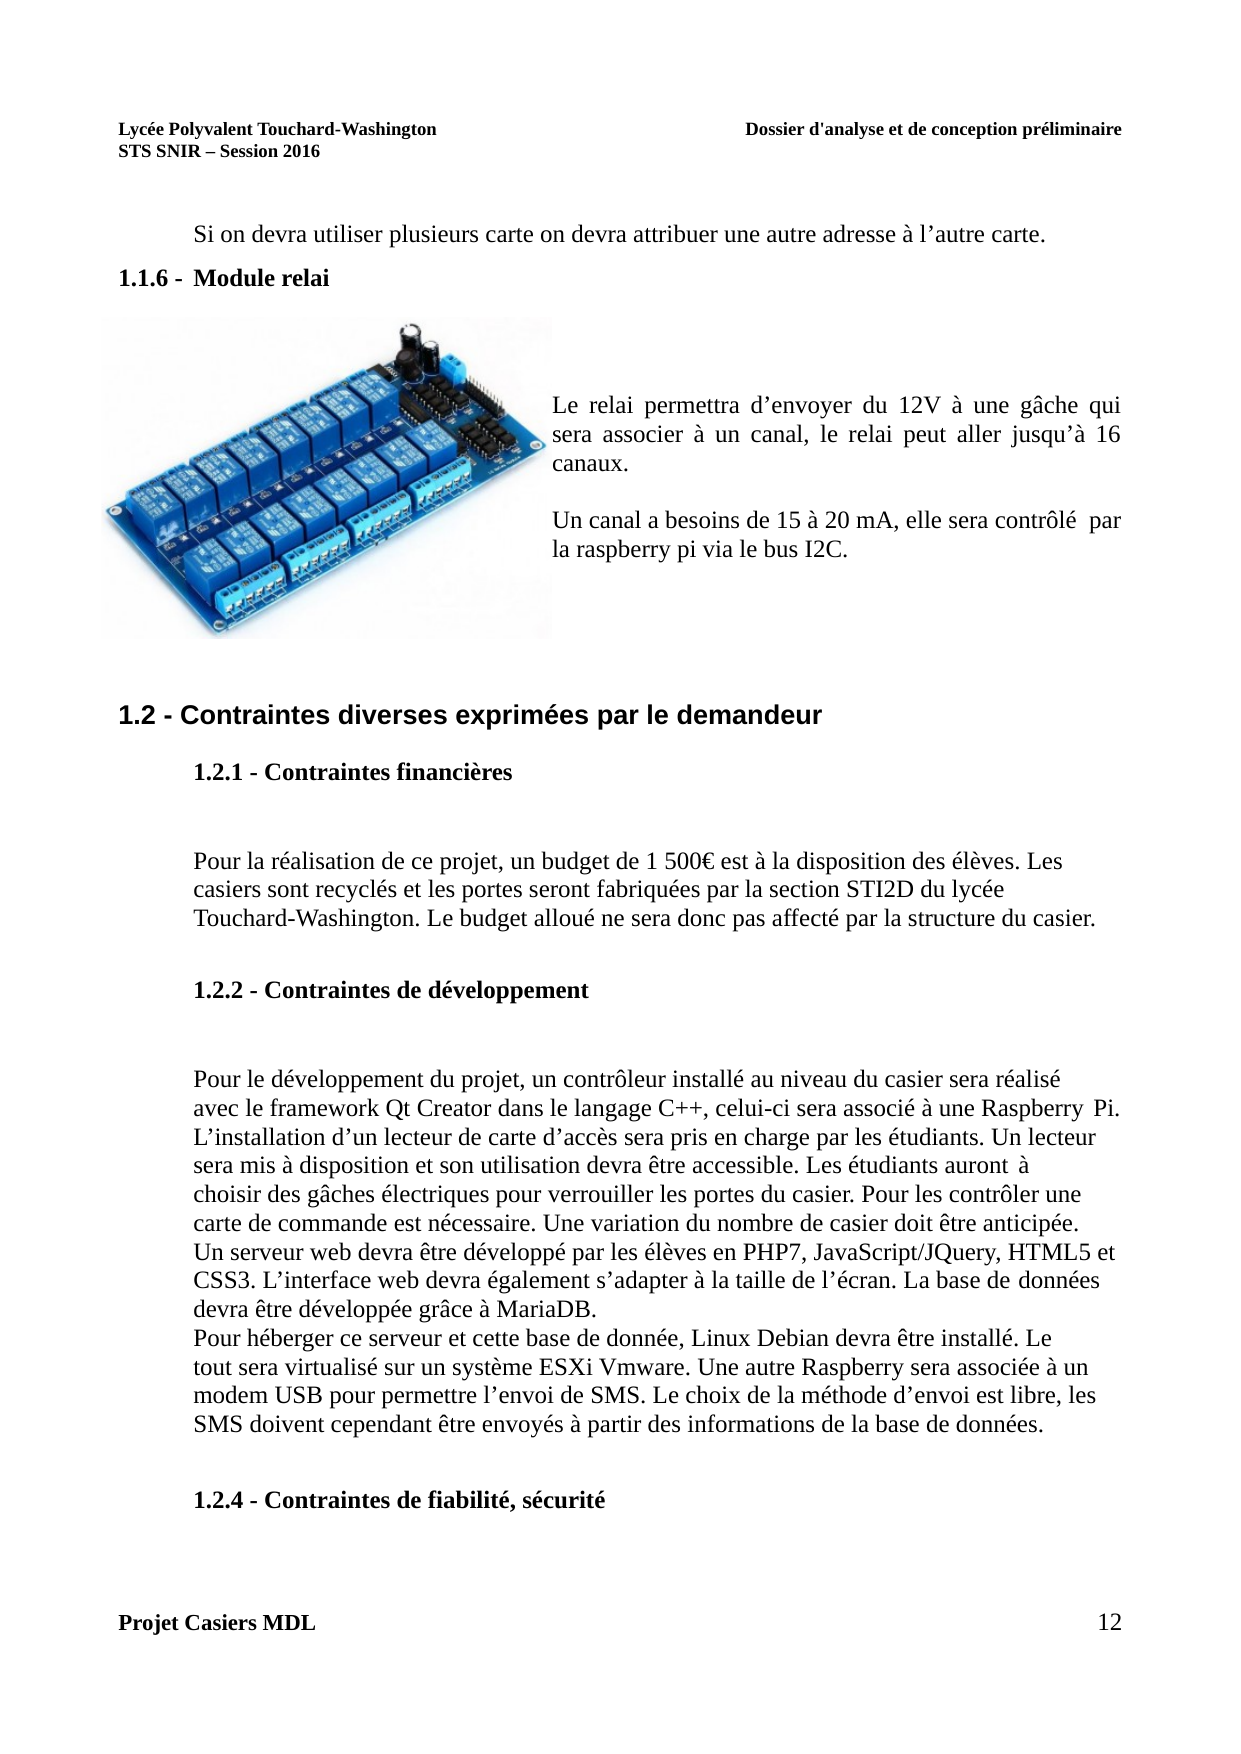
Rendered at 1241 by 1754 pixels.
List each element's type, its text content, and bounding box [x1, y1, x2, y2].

text sera mis à disposition et son utilisation devra être accessible. Les étudiants auront à choisir des gâches électriques pour verrouiller les portes du casier. Pour les contrôler une carte de commande est nécessaire. Une variation du nombre de casier doit être anticipée. [118, 1151, 1122, 1237]
subtitle 1.2.2 - Contraintes de développement [118, 975, 1122, 1004]
text Un canal a besoins de 15 à 20 mA, elle sera contrôlé par la raspberry pi via le bus I2C. [552, 505, 1122, 563]
picture [101, 317, 552, 639]
text Si on devra utiliser plusieurs carte on devra attribuer une autre adresse à l’autre carte. [118, 219, 1122, 248]
text Pour héberger ce serveur et cette base de donnée, Linux Debian devra être installé. Le tout sera virtualisé sur un système ESXi Vmware. Une autre Raspberry sera associée à un modem USB pour permettre l’envoi de SMS. Le choix de la méthode d’envoi est libre, les SMS doivent cependant être envoyés à partir des informations de la base de données. [118, 1323, 1122, 1438]
text Pour le développement du projet, un contrôleur installé au niveau du casier sera réalisé avec le framework Qt Creator dans le langage C++, celui-ci sera associé à une Raspberry Pi. L’installation d’un lecteur de carte d’accès sera pris en charge par les étudiants. Un lecteur [118, 1064, 1122, 1151]
text Touchard-Washington. Le budget alloué ne sera donc pas affecté par la structure du casier. [118, 903, 1122, 932]
text casiers sont recyclés et les portes seront fabriquées par la section STI2D du lycée [118, 874, 1122, 903]
text Un serveur web devra être développé par les élèves en PHP7, JavaScript/JQuery, HTML5 et CSS3. L’interface web devra également s’adapter à la taille de l’écran. La base de données devra être développée grâce à MariaDB. [118, 1237, 1122, 1323]
subtitle 1.2.1 - Contraintes financières [118, 757, 1122, 786]
text Pour la réalisation de ce projet, un budget de 1 500€ est à la disposition des élèves. Les [118, 846, 1122, 874]
subtitle 1.1.6 - Module relai [118, 263, 1122, 292]
subtitle 1.2 - Contraintes diverses exprimées par le demandeur [118, 699, 1122, 730]
text Le relai permettra d’envoyer du 12V à une gâche qui sera associer à un canal, le relai peut aller jusqu’à 16 canaux. [552, 390, 1122, 477]
subtitle 1.2.4 - Contraintes de fiabilité, sécurité [118, 1481, 1122, 1515]
